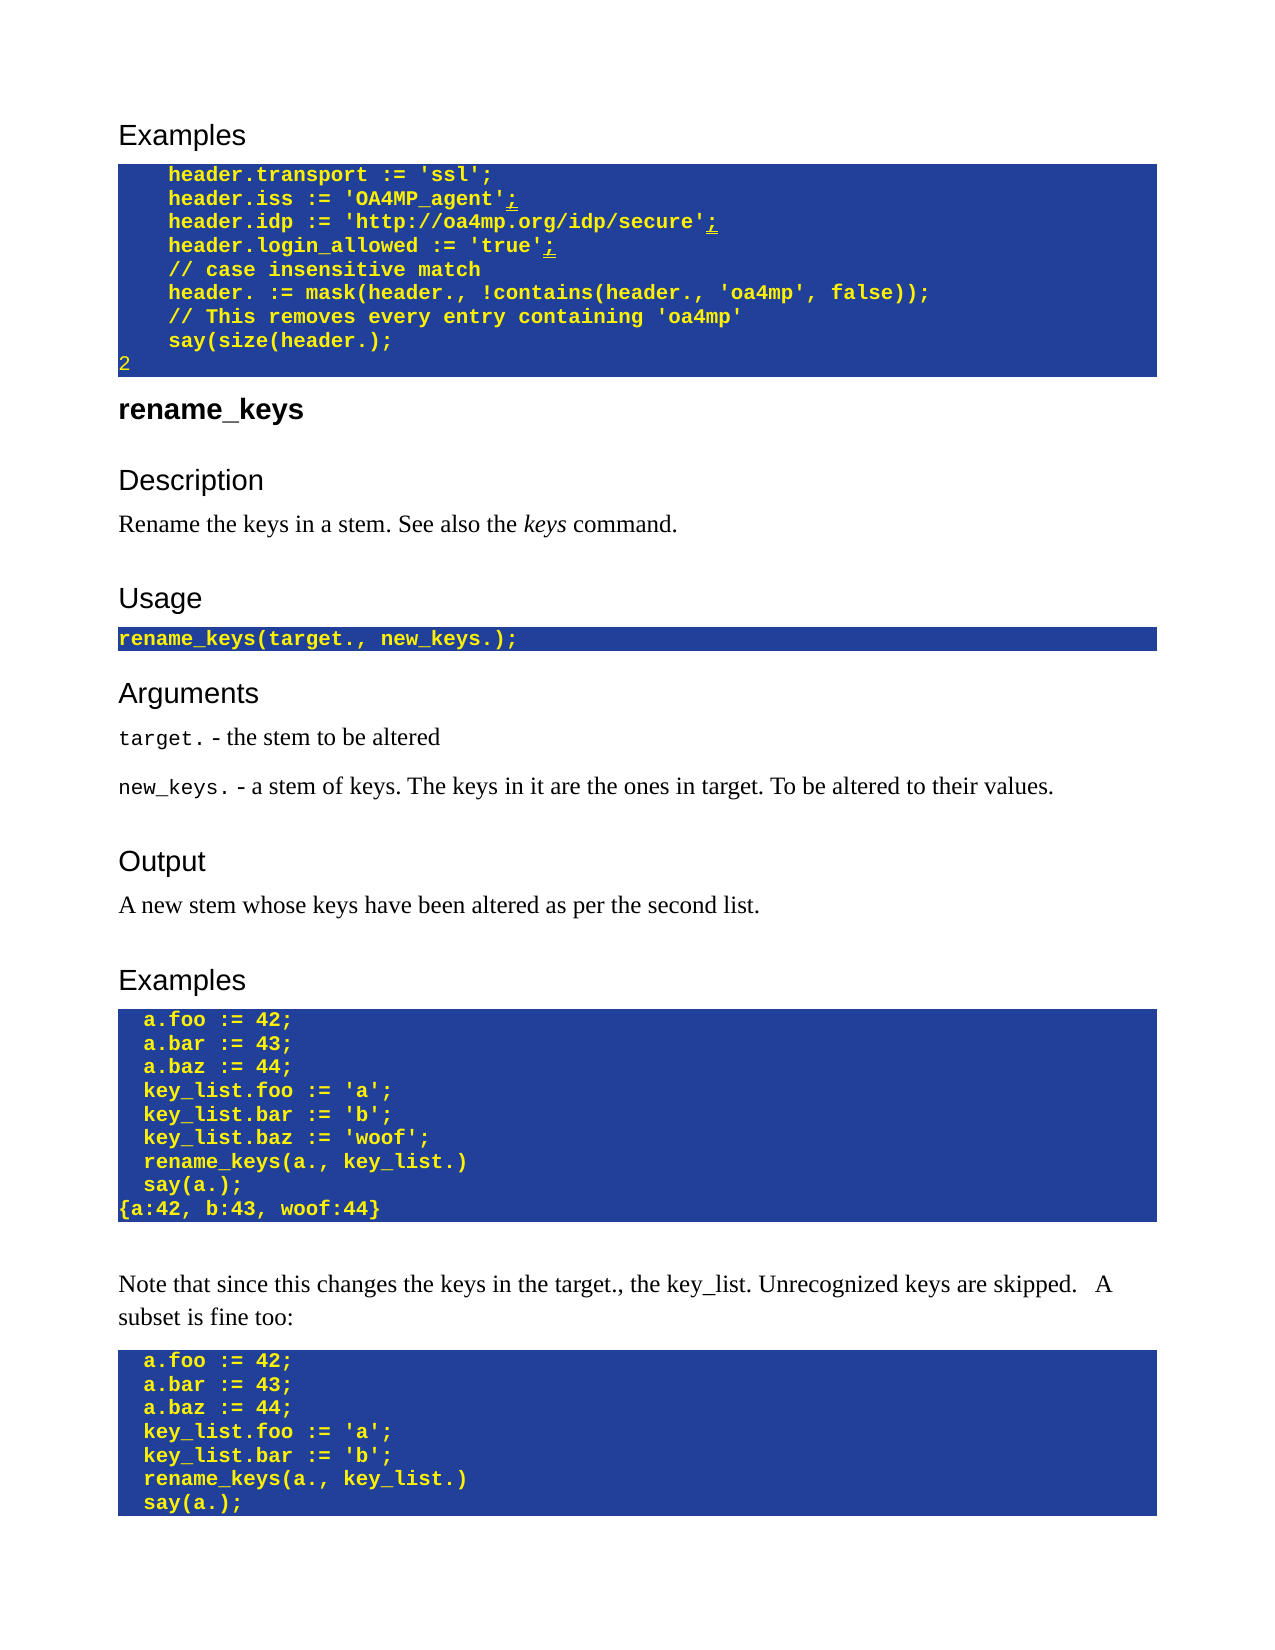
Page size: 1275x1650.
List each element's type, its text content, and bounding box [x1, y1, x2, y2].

text {a:42, b:43, woof:44} [118, 1198, 1157, 1222]
text header.transport := 'ssl'; [118, 164, 1157, 188]
text // case insensitive match [118, 259, 1157, 282]
subtitle Examples [118, 963, 1157, 996]
text header.login_allowed := 'true'; [118, 235, 1157, 259]
text key_list.baz := 'woof'; [118, 1127, 1157, 1151]
text rename_keys(target., new_keys.); [118, 627, 1157, 651]
subtitle Arguments [118, 676, 1157, 710]
text target. - the stem to be altered [118, 722, 1157, 752]
text // This removes every entry containing 'oa4mp' [118, 306, 1157, 330]
text a.bar := 43; [118, 1374, 1157, 1397]
text new_keys. - a stem of keys. The keys in it are the ones in target. To be altered to their values. [118, 771, 1157, 800]
text 2 [118, 353, 1157, 377]
subtitle Output [118, 844, 1157, 878]
text a.baz := 44; [118, 1397, 1157, 1421]
subtitle rename_keys [118, 392, 1157, 425]
text a.foo := 42; [118, 1350, 1157, 1374]
text header.idp := 'http://oa4mp.org/idp/secure'; [118, 211, 1157, 235]
text a.baz := 44; [118, 1056, 1157, 1080]
text key_list.bar := 'b'; [118, 1103, 1157, 1127]
text a.foo := 42; [118, 1009, 1157, 1033]
text rename_keys(a., key_list.) [118, 1468, 1157, 1492]
text key_list.foo := 'a'; [118, 1421, 1157, 1444]
text A new stem whose keys have been altered as per the second list. [118, 890, 1157, 919]
text say(a.); [118, 1174, 1157, 1198]
text header. := mask(header., !contains(header., 'oa4mp', false)); [118, 282, 1157, 306]
text header.iss := 'OA4MP_agent'; [118, 188, 1157, 211]
text say(size(header.); [118, 330, 1157, 353]
text rename_keys(a., key_list.) [118, 1151, 1157, 1174]
text key_list.bar := 'b'; [118, 1444, 1157, 1468]
subtitle Usage [118, 581, 1157, 615]
text Rename the keys in a stem. See also the keys command. [118, 509, 1157, 538]
subtitle Description [118, 463, 1157, 496]
text a.bar := 43; [118, 1033, 1157, 1056]
subtitle Examples [118, 118, 1157, 152]
text say(a.); [118, 1492, 1157, 1516]
text Note that since this changes the keys in the target., the key_list. Unrecognized keys are skipped. A subset is fine too: [118, 1269, 1157, 1331]
text key_list.foo := 'a'; [118, 1080, 1157, 1103]
